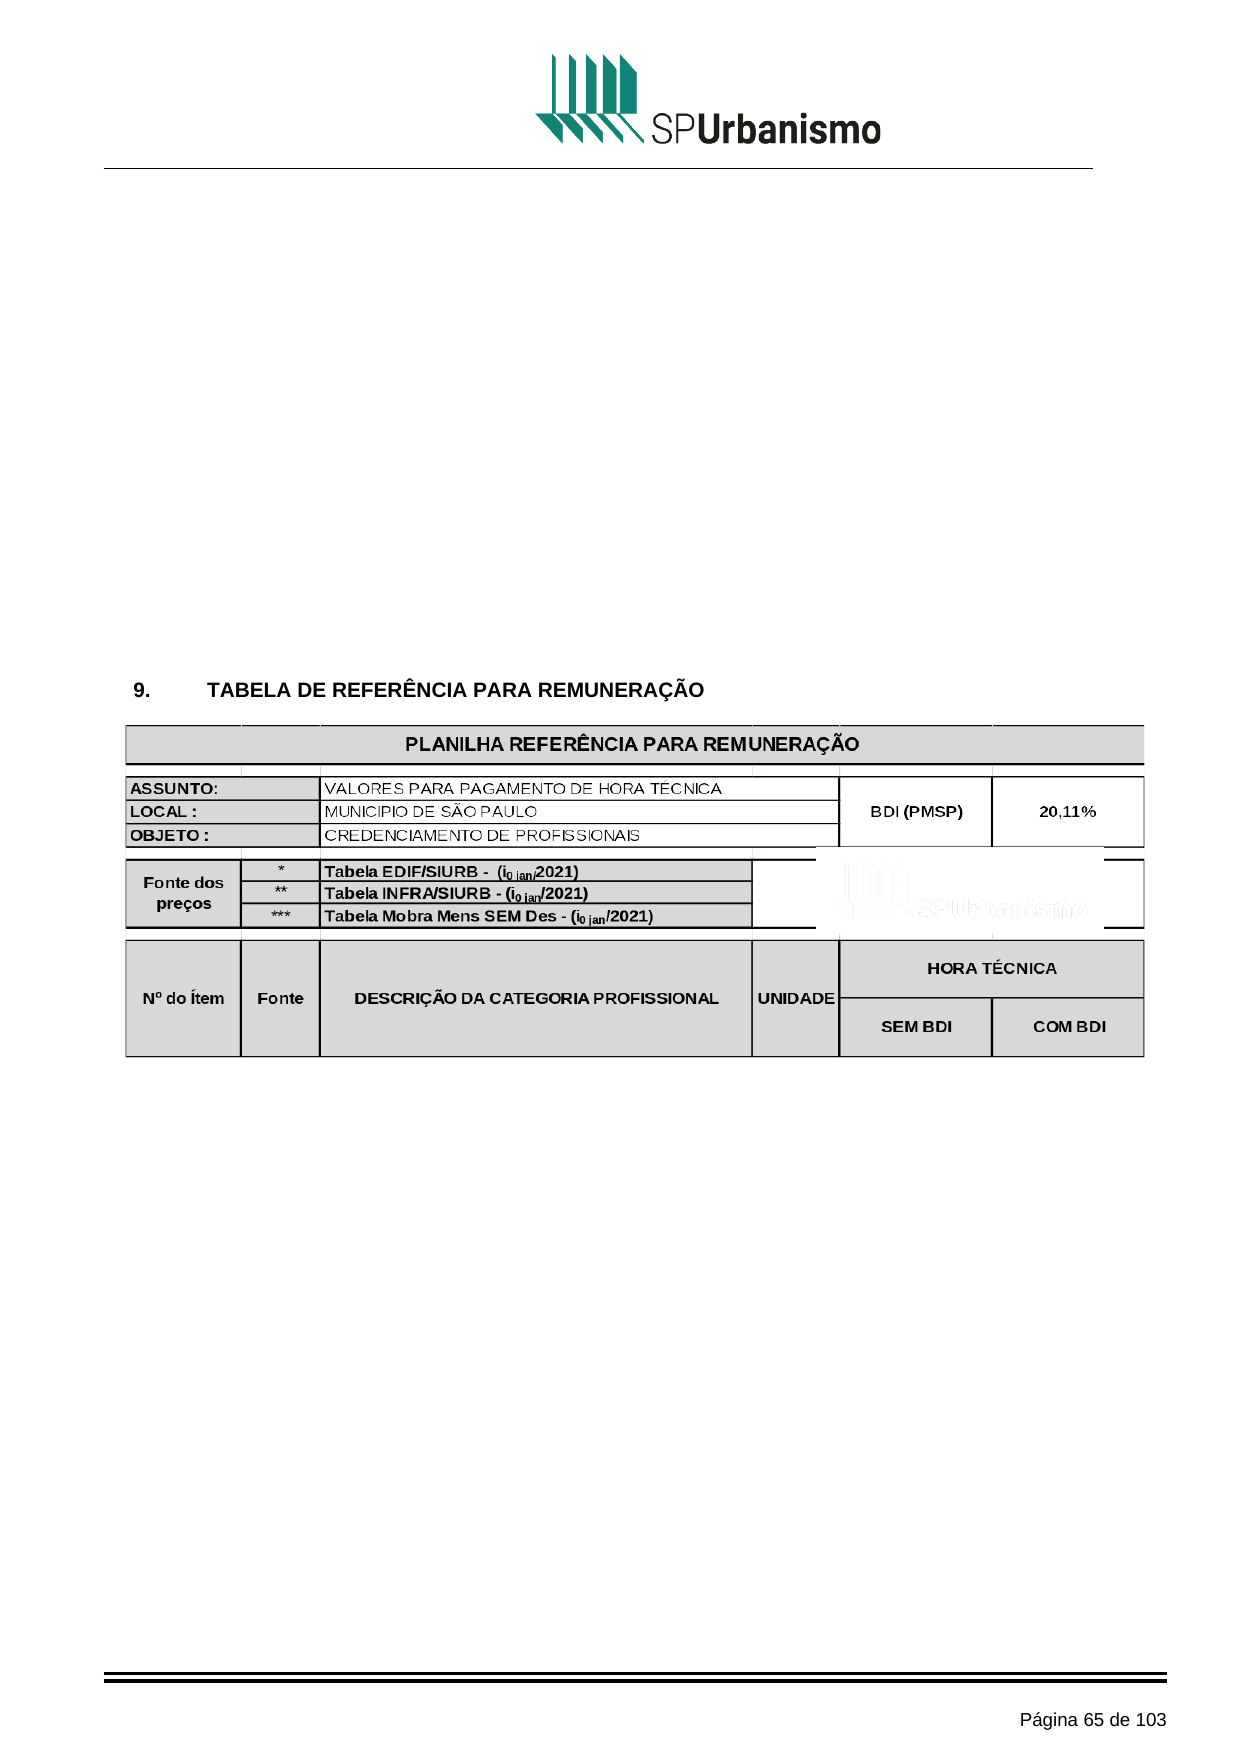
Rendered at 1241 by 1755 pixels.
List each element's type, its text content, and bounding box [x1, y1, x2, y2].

list TABELA DE REFERÊNCIA PARA REMUNERAÇÃO [133, 677, 1167, 701]
